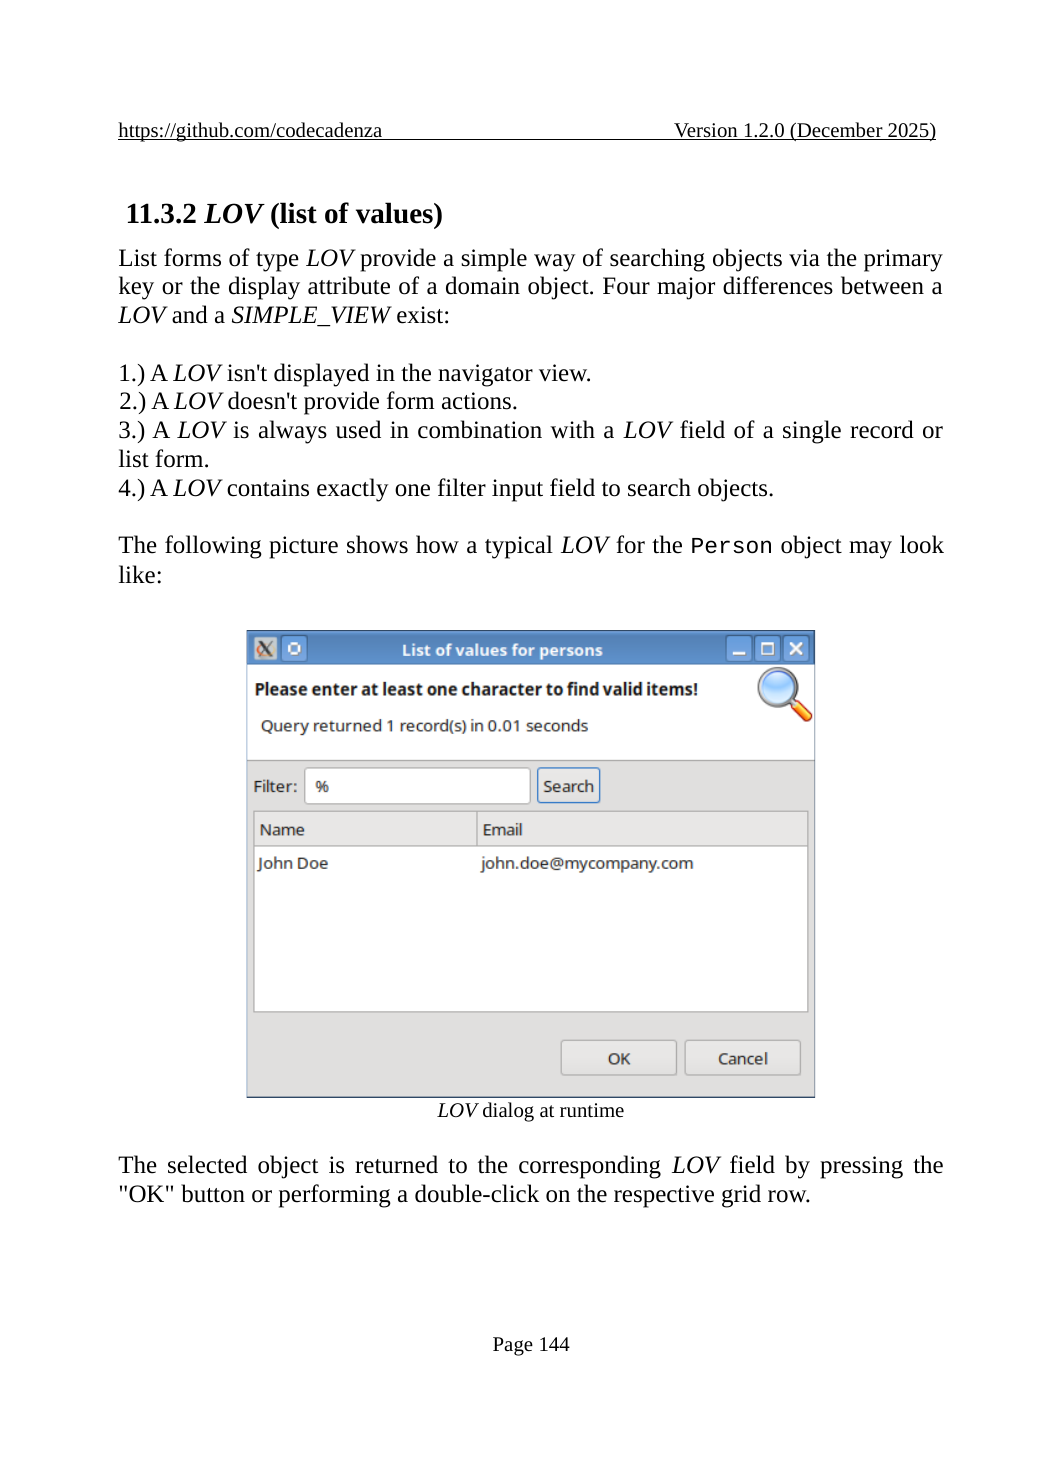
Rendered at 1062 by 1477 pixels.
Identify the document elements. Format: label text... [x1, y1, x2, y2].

text 1.) A LOV isn't displayed in the navigator view. [118, 358, 944, 386]
text LOV dialog at runtime [247, 1098, 815, 1122]
text The selected object is returned to the corresponding LOV field by pressing the "OK" button or performing a double-click on the respective grid row. [118, 1150, 944, 1208]
text 3.) A LOV is always used in combination with a LOV field of a single record or list form. [118, 415, 944, 473]
text The following picture shows how a typical LOV for the Person object may look like: [118, 530, 944, 589]
picture [246, 630, 816, 1098]
text 2.) A LOV doesn't provide form actions. [119, 386, 944, 415]
text List forms of type LOV provide a simple way of searching objects via the primary key or the display attribute of a domain object. Four major differences between a LOV and a SIMPLE_VIEW exist: [118, 243, 944, 329]
subtitle LOV (list of values) [118, 197, 944, 230]
text 4.) A LOV contains exactly one filter input field to search objects. [118, 473, 944, 501]
